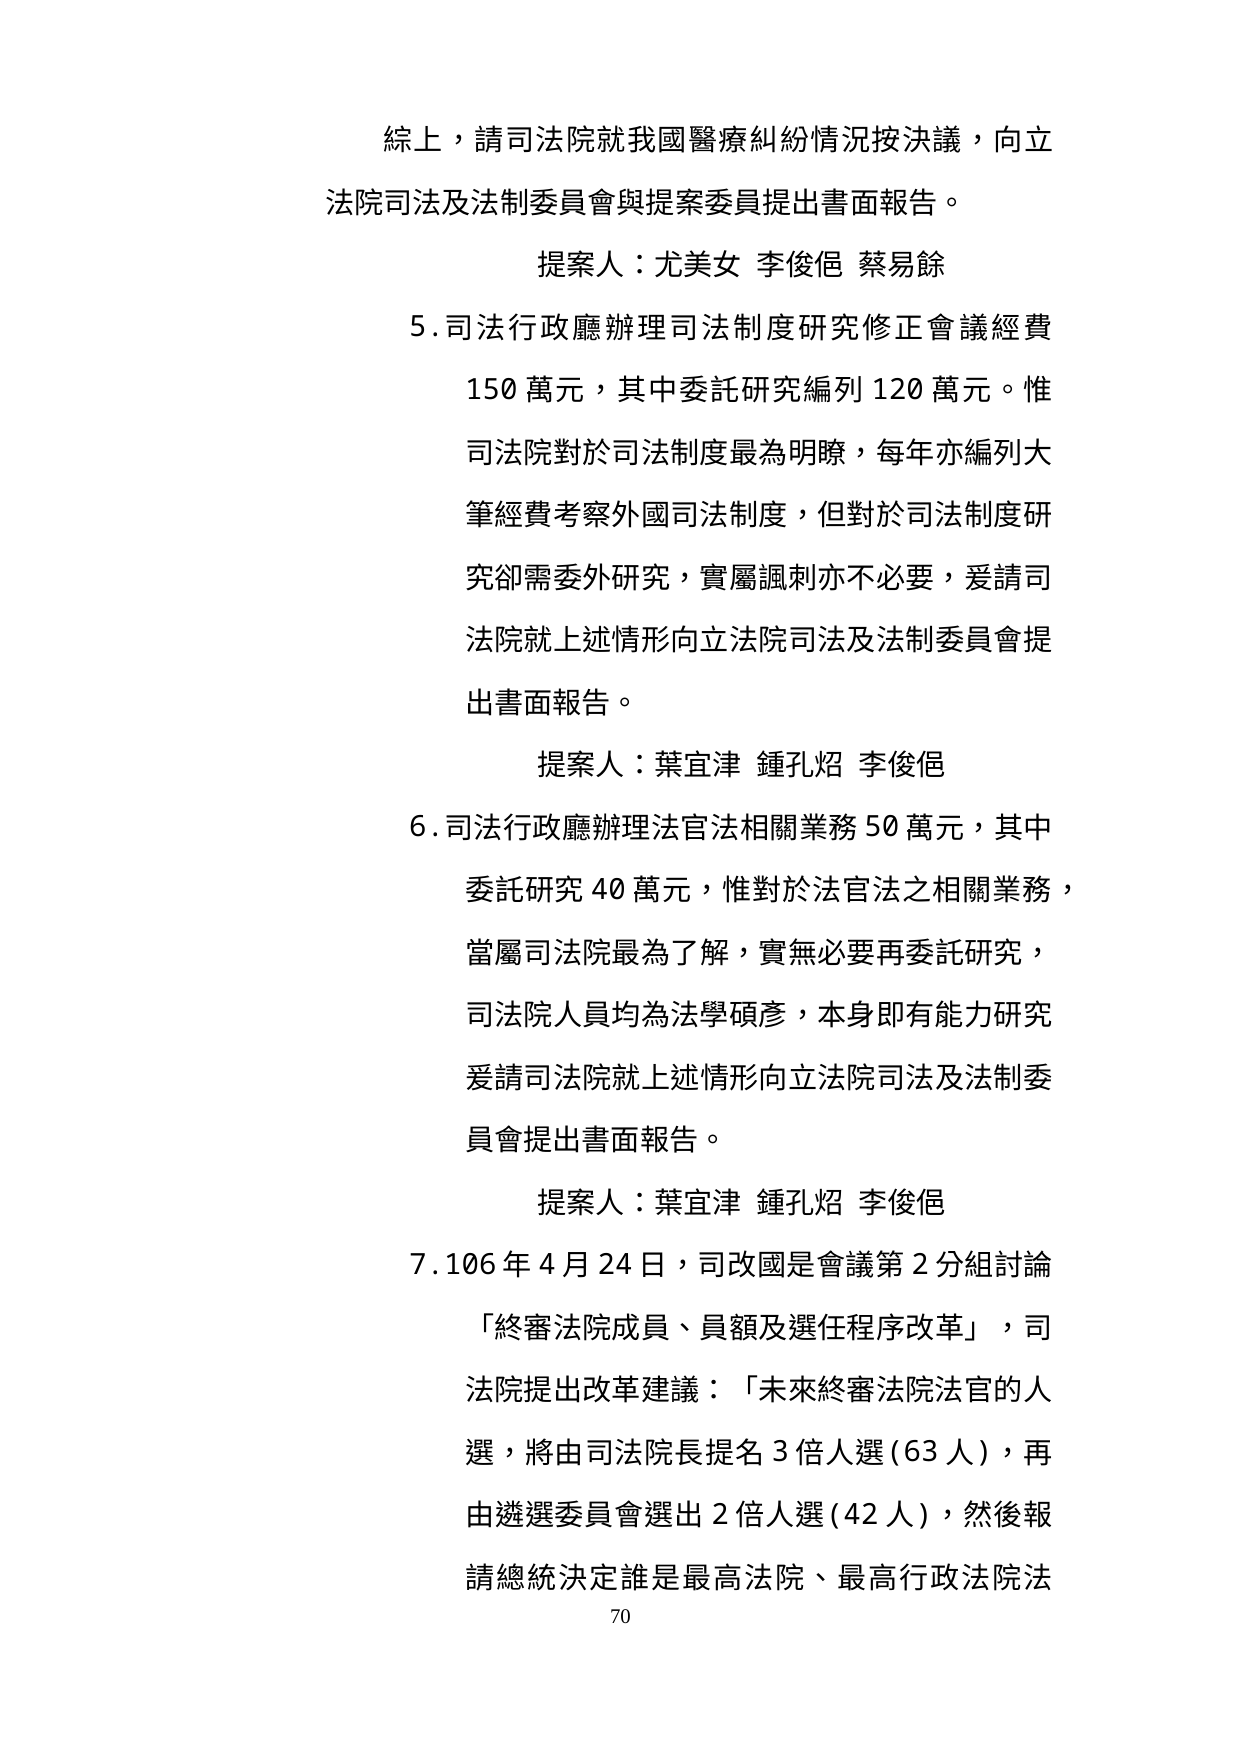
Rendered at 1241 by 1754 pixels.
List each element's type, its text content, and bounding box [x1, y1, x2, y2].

list 106年4月24日，司改國是會議第2分組討論「終審法院成員、員額及選任程序改革」，司法院提出改革建議：「未來終審法院法官的人選，將由司法院長提名3倍人選(63人)，再由遴選委員會選出2倍人選(42人)，然後報請總統決定誰是最高法院、最高行政法院法 [409, 1221, 1053, 1596]
text 綜上，請司法院就我國醫療糾紛情況按決議，向立法院司法及法制委員會與提案委員提出書面報告。 [325, 96, 1053, 221]
list 司法行政廳辦理司法制度研究修正會議經費150萬元，其中委託研究編列120萬元。惟司法院對於司法制度最為明瞭，每年亦編列大筆經費考察外國司法制度，但對於司法制度研究卻需委外研究，實屬諷刺亦不必要，爰請司法院就上述情形向立法院司法及法制委員會提出書面報告。 [409, 284, 1053, 721]
list 司法行政廳辦理法官法相關業務50萬元，其中委託研究40萬元，惟對於法官法之相關業務，當屬司法院最為了解，實無必要再委託研究，司法院人員均為法學碩彥，本身即有能力研究，爰請司法院就上述情形向立法院司法及法制委員會提出書面報告。 [409, 784, 1053, 1159]
text 提案人：葉宜津 鍾孔炤 李俊俋 [537, 721, 1053, 784]
text 提案人：尤美女 李俊俋 蔡易餘 [537, 221, 1053, 284]
text 提案人：葉宜津 鍾孔炤 李俊俋 [537, 1159, 1053, 1221]
